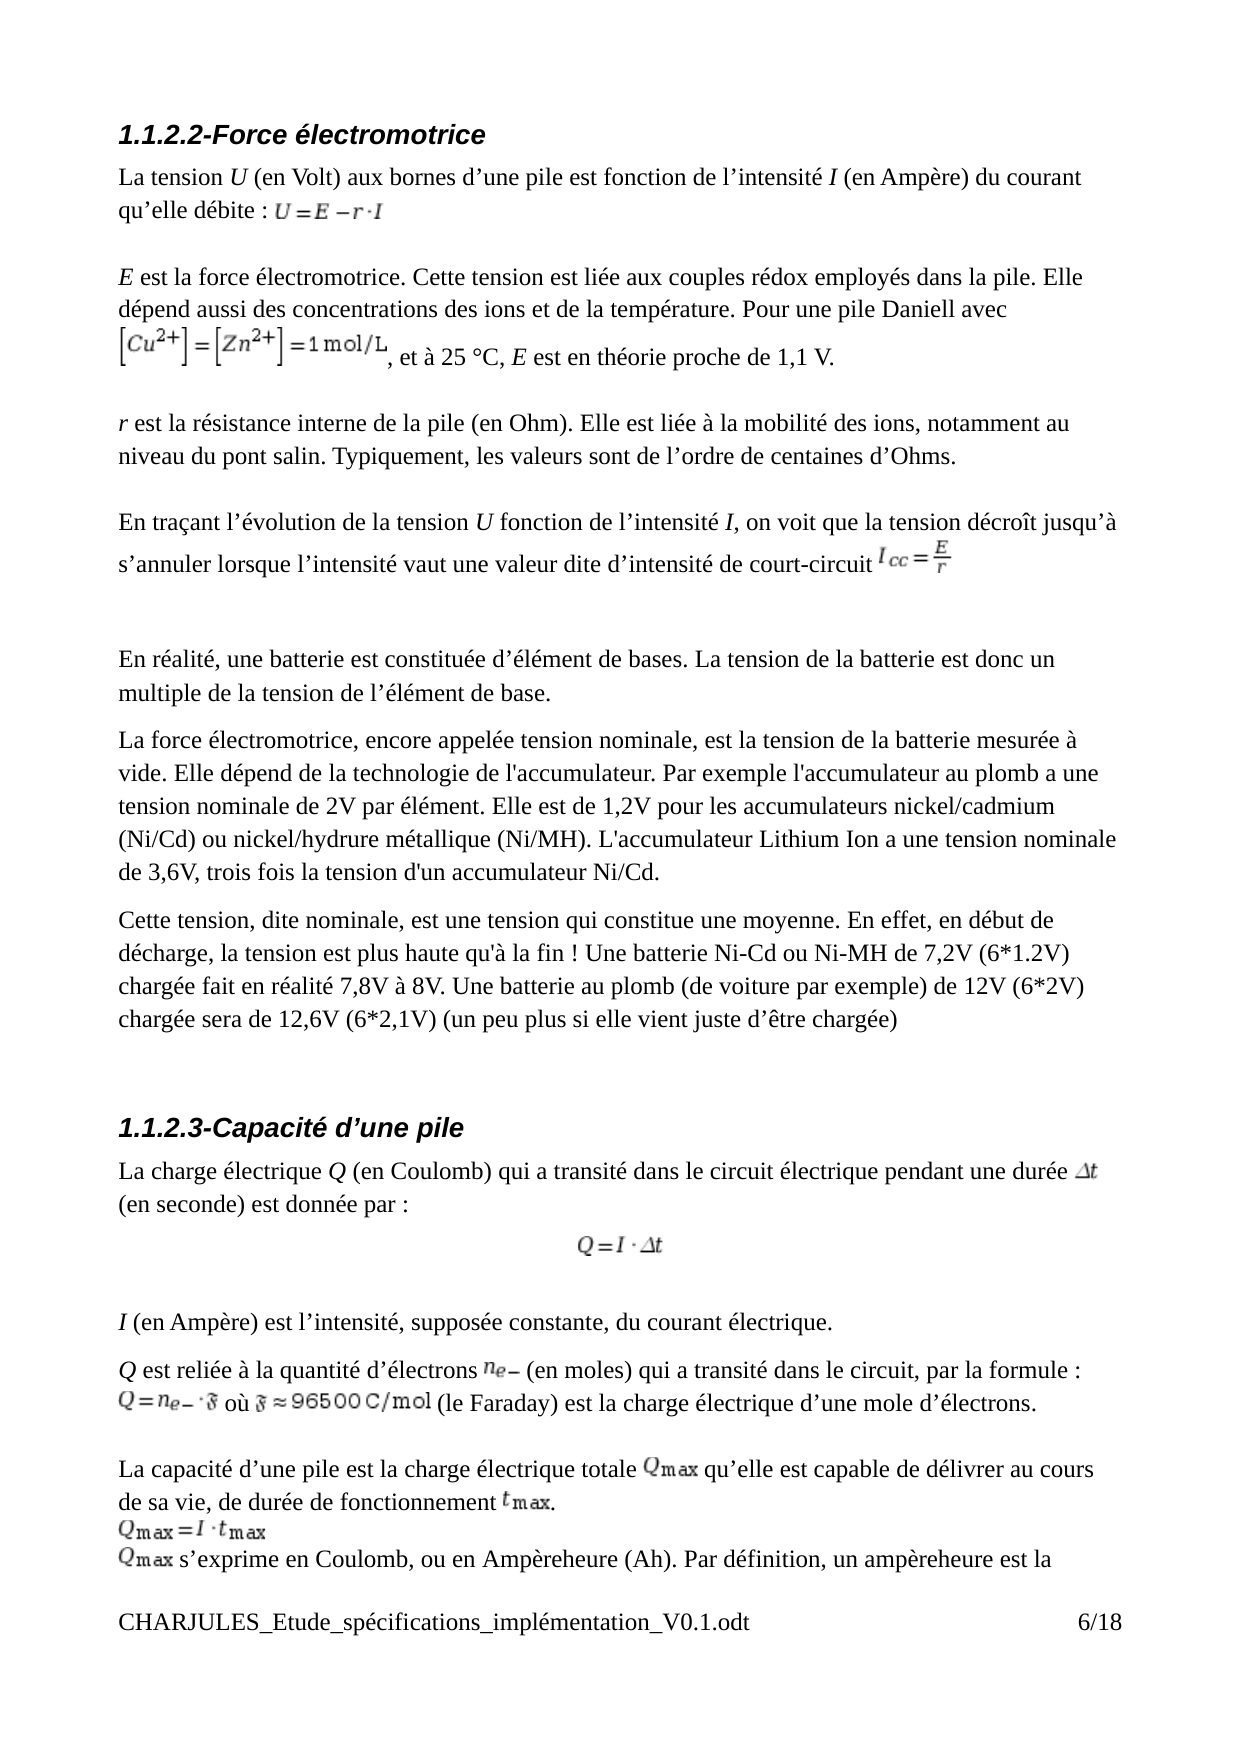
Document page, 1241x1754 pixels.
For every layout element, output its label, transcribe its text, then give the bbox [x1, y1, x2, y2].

subtitle 1.1.2.3-Capacité d’une pile [118, 1112, 1122, 1143]
picture [118, 1547, 173, 1568]
picture [255, 1392, 431, 1412]
text En réalité, une batterie est constituée d’élément de bases. La tension de la batterie est donc un multiple de la tension de l’élément de base. [118, 644, 1122, 706]
text La force électromotrice, encore appelée tension nominale, est la tension de la batterie mesurée à vide. Elle dépend de la technologie de l'accumulateur. Par exemple l'accumulateur au plomb a une tension nominale de 2V par élément. Elle est de 1,2V pour les accumulateurs nickel/cadmium (Ni/Cd) ou nickel/hydrure métallique (Ni/MH). L'accumulateur Lithium Ion a une tension nominale de 3,6V, trois fois la tension d'un accumulateur Ni/Cd. [118, 725, 1122, 886]
picture [118, 327, 387, 366]
text La tension U (en Volt) aux bornes d’une pile est fonction de l’intensité I (en Ampère) du courant qu’elle débite : E est la force électromotrice. Cette tension est liée aux couples rédox employés dans la pile. Elle dépend aussi des concentrations des ions et de la température. Pour une pile Daniell avec , et à 25 °C, E est en théorie proche de 1,1 V. r est la résistance interne de la pile (en Ohm). Elle est liée à la mobilité des ions, notamment au niveau du pont salin. Typiquement, les valeurs sont de l’ordre de centaines d’Ohms. En traçant l’évolution de la tension U fonction de l’intensité I, on voit que la tension décroît jusqu’à s’annuler lorsque l’intensité vaut une valeur dite d’intensité de court-circuit [118, 162, 1122, 578]
picture [1074, 1162, 1098, 1180]
picture [643, 1457, 698, 1478]
subtitle 1.1.2.2-Force électromotrice [118, 118, 1122, 150]
text Cette tension, dite nominale, est une tension qui constitue une moyenne. En effet, en début de décharge, la tension est plus haute qu'à la fin ! Une batterie Ni-Cd ou Ni-MH de 7,2V (6*1.2V) chargée fait en réalité 7,8V à 8V. Une batterie au plomb (de voiture par exemple) de 12V (6*2V) chargée sera de 12,6V (6*2,1V) (un peu plus si elle vient juste d’être chargée) [118, 905, 1122, 1033]
picture [118, 1391, 219, 1412]
picture [502, 1491, 550, 1511]
text La charge électrique Q (en Coulomb) qui a transité dans le circuit électrique pendant une durée (en seconde) est donnée par : [118, 1156, 1122, 1218]
text I (en Ampère) est l’intensité, supposée constante, du courant électrique. [118, 1307, 1122, 1336]
text Q est reliée à la quantité d’électrons (en moles) qui a transité dans le circuit, par la formule : où (le Faraday) est la charge électrique d’une mole d’électrons. La capacité d’une pile est la charge électrique totale qu’elle est capable de délivrer au cours de sa vie, de durée de fonctionnement . s’exprime en Coulomb, ou en Ampèreheure (Ah). Par définition, un ampèreheure est la [118, 1355, 1122, 1573]
picture [577, 1236, 663, 1256]
picture [118, 1520, 265, 1541]
picture [483, 1362, 520, 1379]
picture [274, 203, 384, 219]
picture [878, 540, 953, 573]
